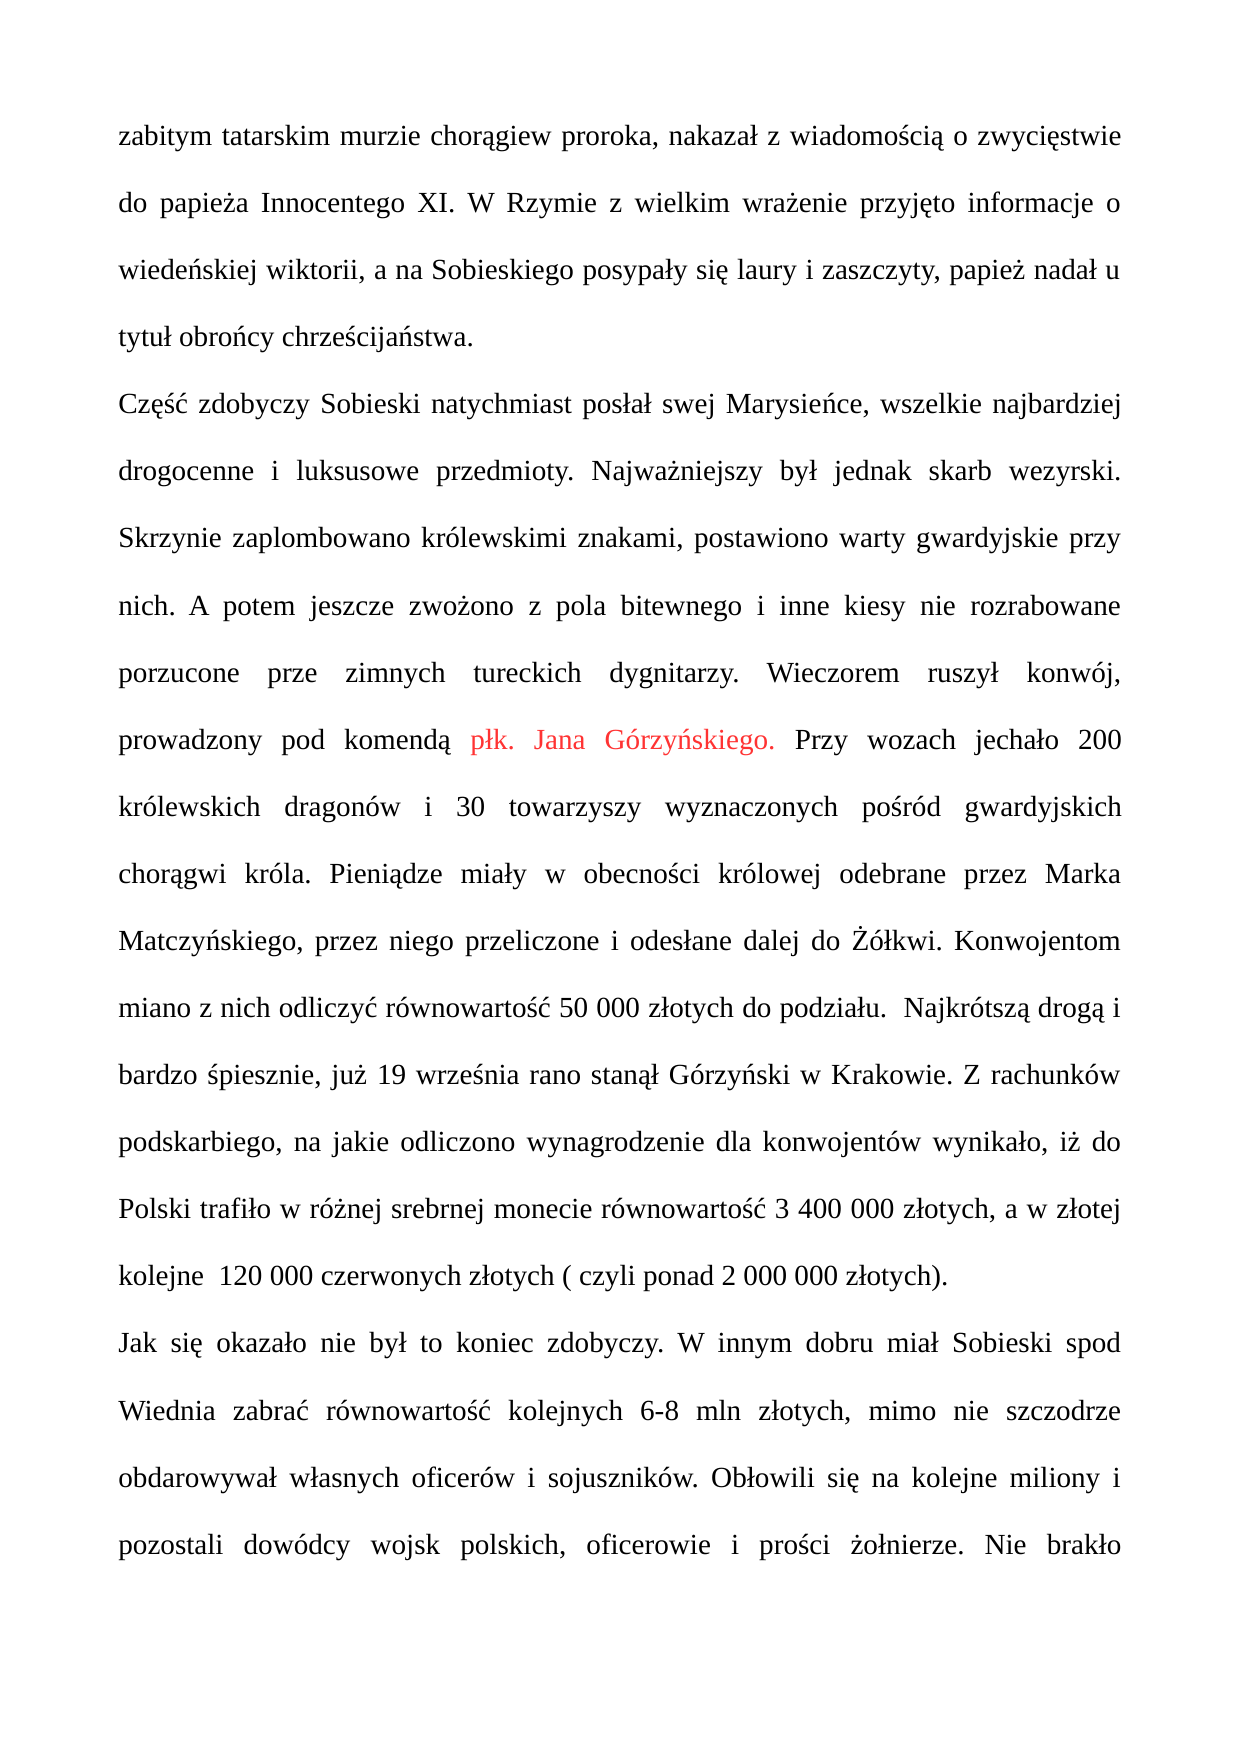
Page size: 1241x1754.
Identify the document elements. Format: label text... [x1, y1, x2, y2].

text zabitym tatarskim murzie chorągiew proroka, nakazał z wiadomością o zwycięstwie do papieża Innocentego XI. W Rzymie z wielkim wrażenie przyjęto informacje o wiedeńskiej wiktorii, a na Sobieskiego posypały się laury i zaszczyty, papież nadał u tytuł obrońcy chrześcijaństwa. [118, 118, 1122, 353]
text Część zdobyczy Sobieski natychmiast posłał swej Marysieńce, wszelkie najbardziej drogocenne i luksusowe przedmioty. Najważniejszy był jednak skarb wezyrski. Skrzynie zaplombowano królewskimi znakami, postawiono warty gwardyjskie przy nich. A potem jeszcze zwożono z pola bitewnego i inne kiesy nie rozrabowane porzucone prze zimnych tureckich dygnitarzy. Wieczorem ruszył konwój, prowadzony pod komendą płk. Jana Górzyńskiego. Przy wozach jechało 200 królewskich dragonów i 30 towarzyszy wyznaczonych pośród gwardyjskich chorągwi króla. Pieniądze miały w obecności królowej odebrane przez Marka Matczyńskiego, przez niego przeliczone i odesłane dalej do Żółkwi. Konwojentom miano z nich odliczyć równowartość 50 000 złotych do podziału. Najkrótszą drogą i bardzo śpiesznie, już 19 września rano stanął Górzyński w Krakowie. Z rachunków podskarbiego, na jakie odliczono wynagrodzenie dla konwojentów wynikało, iż do Polski trafiło w różnej srebrnej monecie równowartość 3 400 000 złotych, a w złotej kolejne 120 000 czerwonych złotych ( czyli ponad 2 000 000 złotych). [118, 386, 1122, 1292]
text Jak się okazało nie był to koniec zdobyczy. W innym dobru miał Sobieski spod Wiednia zabrać równowartość kolejnych 6-8 mln złotych, mimo nie szczodrze obdarowywał własnych oficerów i sojuszników. Obłowili się na kolejne miliony i pozostali dowódcy wojsk polskich, oficerowie i prości żołnierze. Nie brakło [118, 1326, 1122, 1560]
